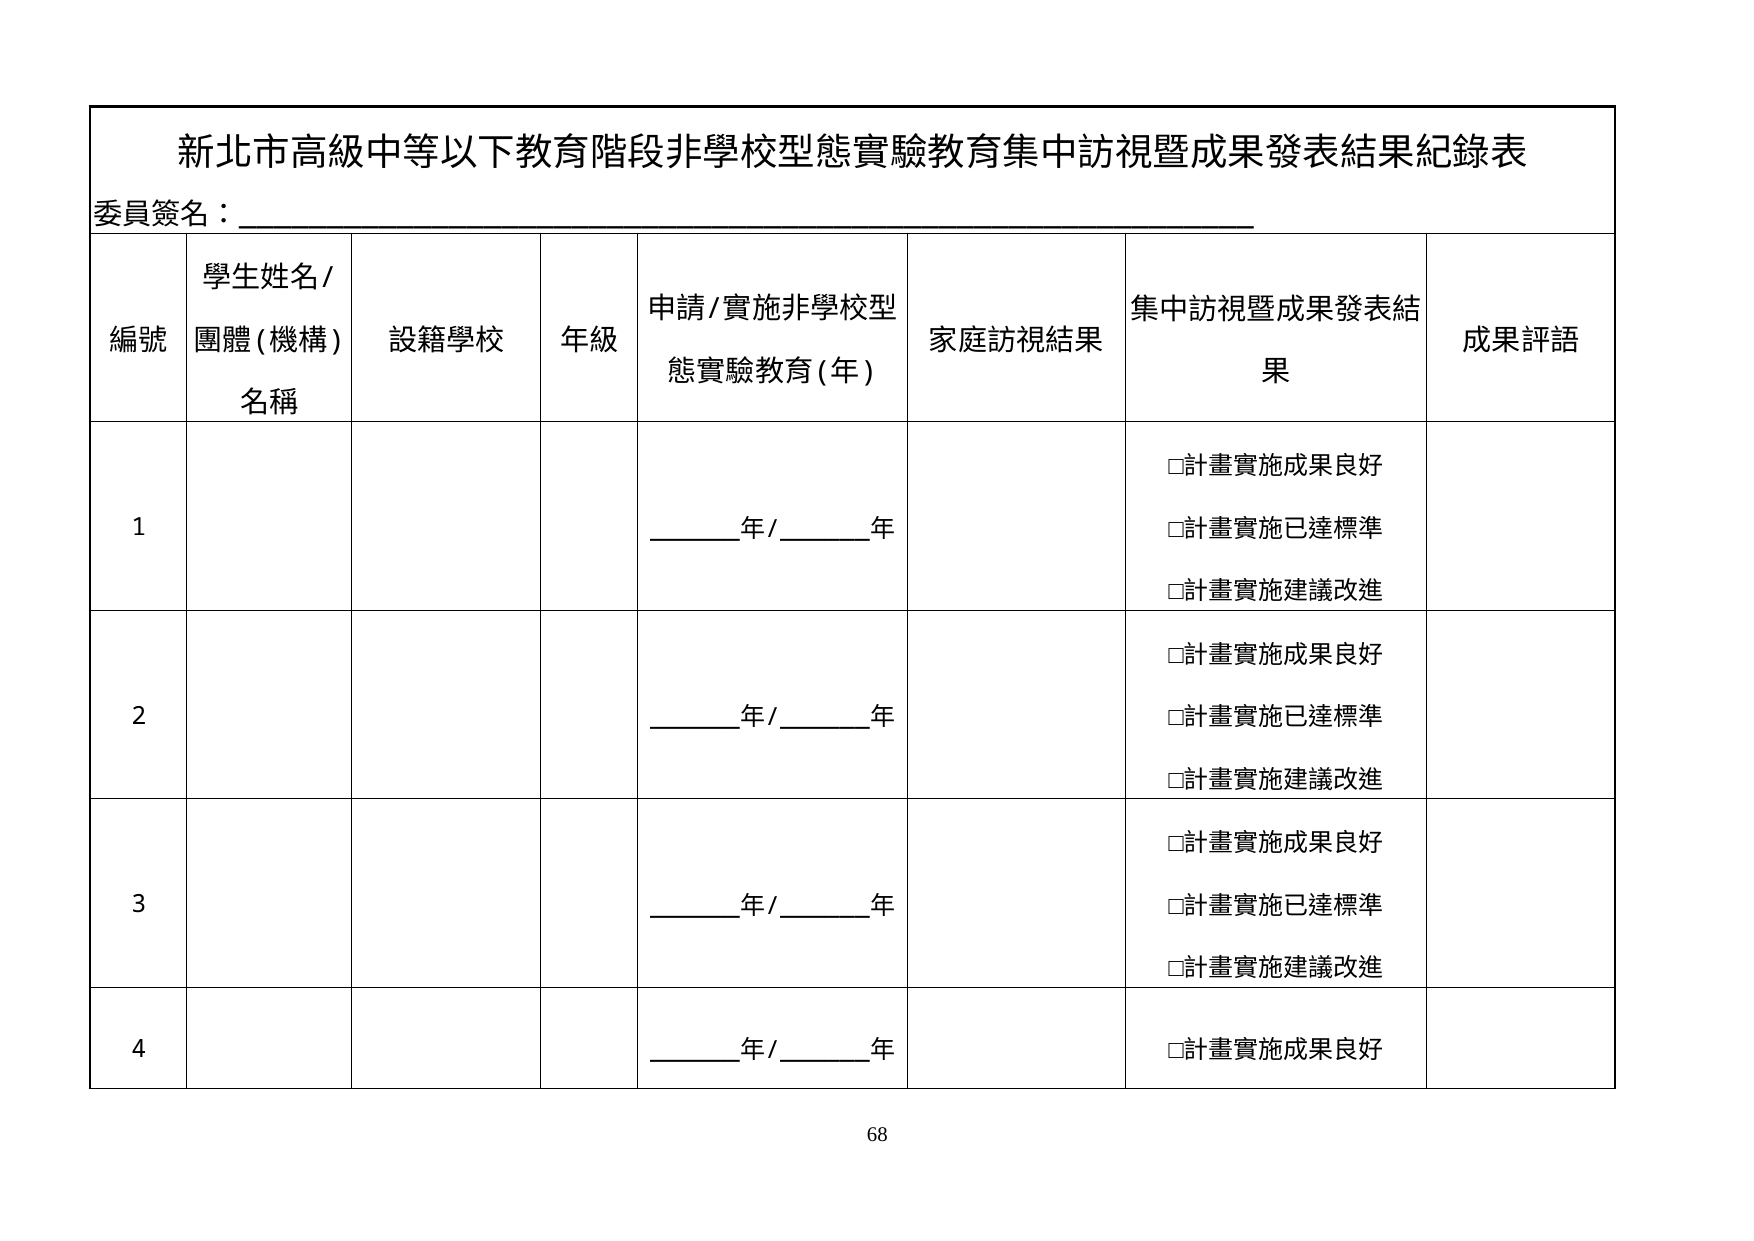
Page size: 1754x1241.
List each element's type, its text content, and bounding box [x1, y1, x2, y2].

table_cell [187, 988, 351, 1088]
table_cell 申請/實施非學校型態實驗教育(年) [638, 234, 907, 421]
table_cell ______年/______年 [638, 611, 907, 798]
table_cell 家庭訪視結果 [908, 234, 1125, 421]
table_cell [1426, 170, 1614, 232]
table_cell [541, 611, 637, 798]
table_cell 年級 [541, 234, 637, 421]
table_cell 委員簽名：__________________________________________________________ [91, 170, 1426, 232]
table_cell □計畫實施成果良好 [1126, 988, 1426, 1088]
table_cell □計畫實施成果良好 □計畫實施已達標準 □計畫實施建議改進 [1126, 422, 1426, 609]
table_cell 學生姓名/ 團體(機構)名稱 [187, 234, 351, 421]
table_cell [352, 988, 540, 1088]
table_cell 成果評語 [1427, 234, 1614, 421]
table_cell ______年/______年 [638, 988, 907, 1088]
table_cell [908, 988, 1125, 1088]
table_cell [1427, 611, 1614, 798]
table_cell [541, 422, 637, 609]
table_cell [352, 799, 540, 987]
table_cell 3 [91, 799, 186, 987]
table_cell 2 [91, 611, 186, 798]
table_cell [908, 422, 1125, 609]
table_cell [187, 611, 351, 798]
table_cell [352, 422, 540, 609]
table_header 新北市高級中等以下教育階段非學校型態實驗教育集中訪視暨成果發表結果紀錄表 [91, 108, 1614, 170]
table_cell 集中訪視暨成果發表結果 [1126, 234, 1426, 421]
table_cell [1427, 422, 1614, 609]
table_cell □計畫實施成果良好 □計畫實施已達標準 □計畫實施建議改進 [1126, 799, 1426, 987]
table_cell ______年/______年 [638, 799, 907, 987]
table_cell [352, 611, 540, 798]
table_cell [541, 988, 637, 1088]
table_cell 編號 [91, 234, 186, 421]
table_cell [1427, 799, 1614, 987]
table_cell 4 [91, 988, 186, 1088]
table_cell [187, 799, 351, 987]
table_cell 設籍學校 [352, 234, 540, 421]
table_cell [908, 611, 1125, 798]
table_cell [908, 799, 1125, 987]
table_cell 1 [91, 422, 186, 609]
table_cell [1427, 988, 1614, 1088]
table_cell [187, 422, 351, 609]
table_cell □計畫實施成果良好 □計畫實施已達標準 □計畫實施建議改進 [1126, 611, 1426, 798]
table_cell [541, 799, 637, 987]
table_cell ______年/______年 [638, 422, 907, 609]
